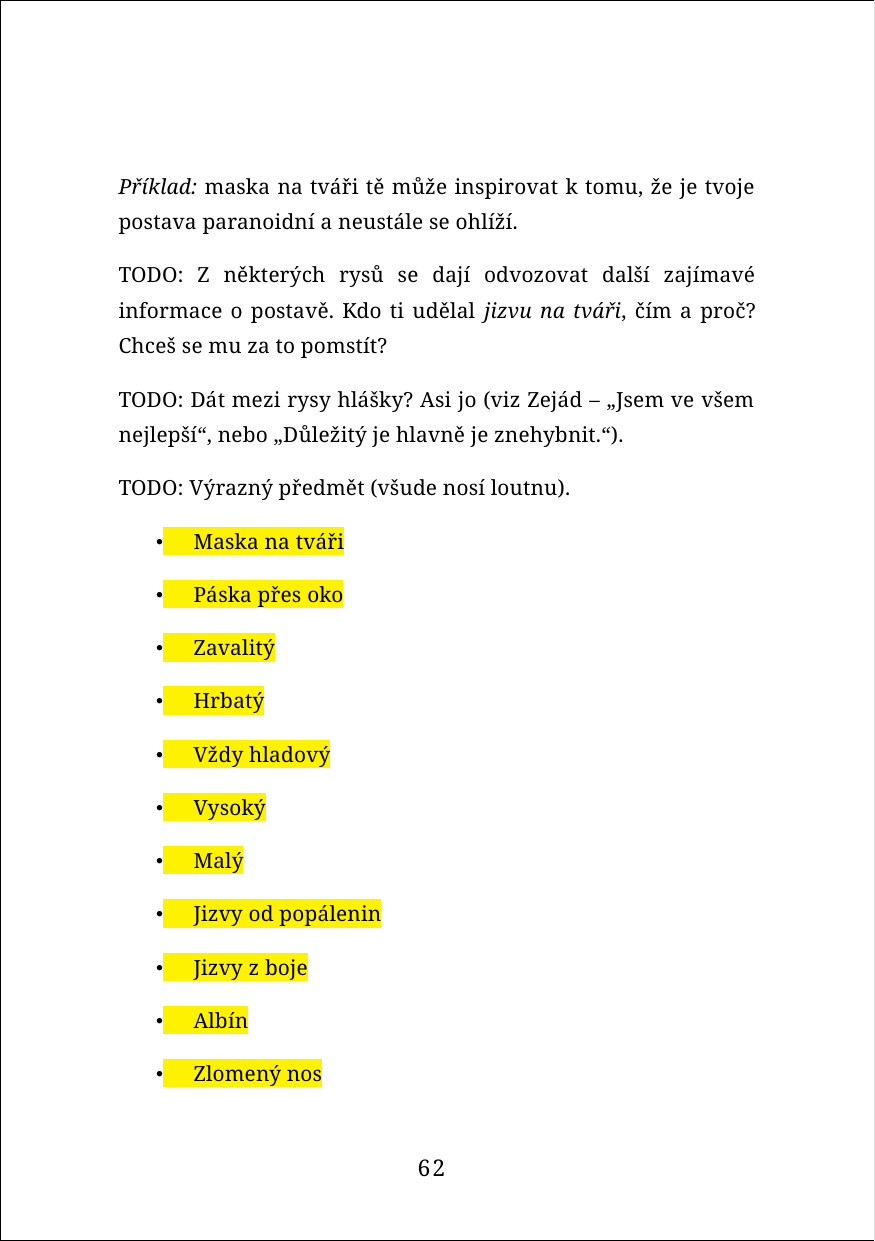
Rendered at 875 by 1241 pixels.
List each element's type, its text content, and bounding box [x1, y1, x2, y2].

list Maska na tváři [156, 527, 756, 555]
text TODO: Z některých rysů se dají odvozovat další zajímavé informace o postavě. Kdo ti udělal jizvu na tváři, čím a proč? Chceš se mu za to pomstít? [118, 261, 756, 360]
list Albín [156, 1006, 756, 1034]
list Zlomený nos [156, 1059, 756, 1087]
text Příklad: maska na tváři tě může inspirovat k tomu, že je tvoje postava paranoidní a neustále se ohlíží. [118, 172, 756, 236]
list Vysoký [156, 793, 756, 821]
list Hrbatý [156, 686, 756, 715]
list Jizvy od popálenin [156, 899, 756, 928]
text TODO: Dát mezi rysy hlášky? Asi jo (viz Zejád – „Jsem ve všem nejlepší“, nebo „Důležitý je hlavně je znehybnit.“). [118, 385, 756, 449]
list Páska přes oko [156, 580, 756, 608]
list Vždy hladový [156, 740, 756, 768]
text TODO: Výrazný předmět (všude nosí loutnu). [118, 473, 756, 502]
list Malý [156, 846, 756, 874]
list Zavalitý [156, 633, 756, 662]
list Jizvy z boje [156, 953, 756, 981]
